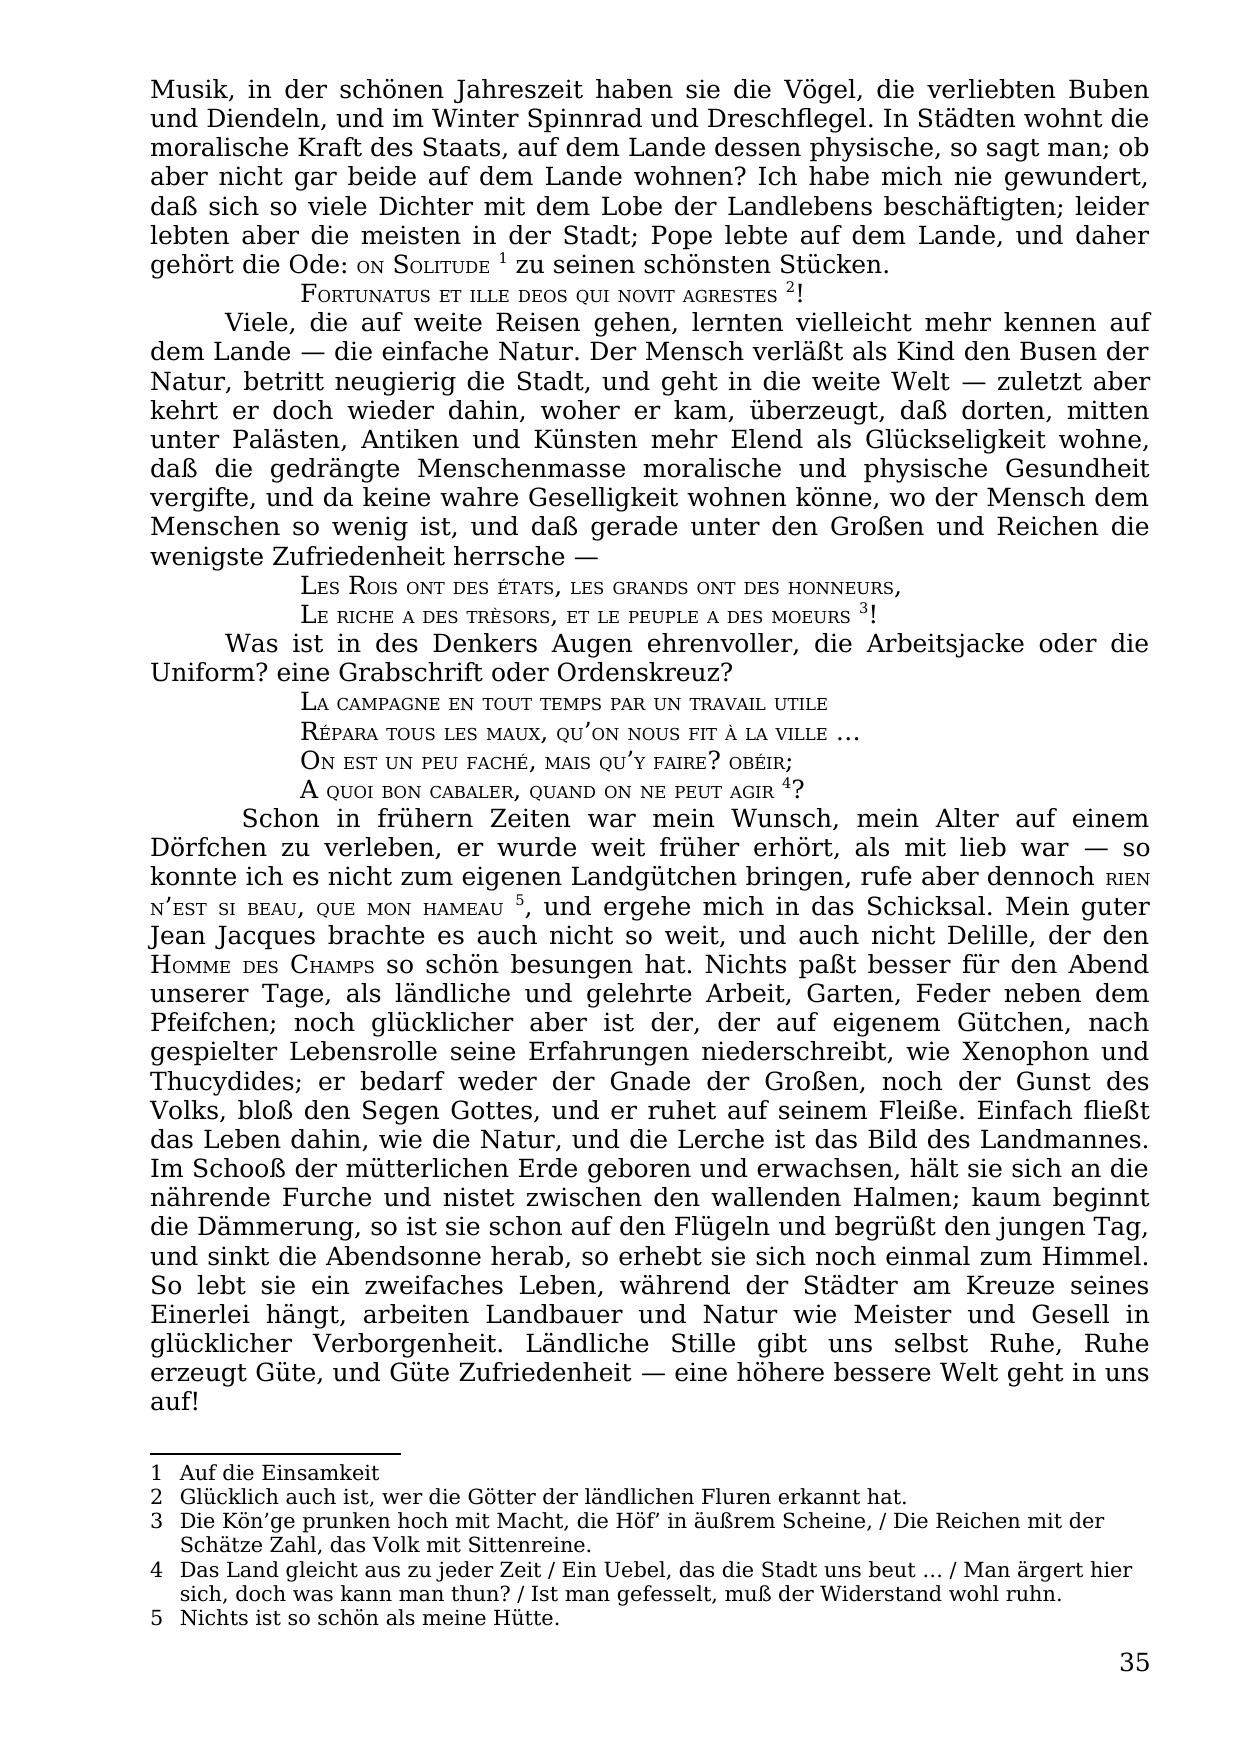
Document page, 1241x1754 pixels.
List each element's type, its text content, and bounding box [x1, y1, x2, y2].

text Die Kön’ge prunken hoch mit Macht, die Höf’ in äußrem Scheine, / Die Reichen mit der Schätze Zahl, das Volk mit Sittenreine. [150, 1509, 1151, 1558]
text Schon in frühern Zeiten war mein Wunsch, mein Alter auf einem Dörfchen zu verleben, er wurde weit früher erhört, als mit lieb war — so konnte ich es nicht zum eigenen Landgütchen bringen, rufe aber dennoch rien n’est si beau, que mon hameau , und ergehe mich in das Schicksal. Mein guter Jean Jacques brachte es auch nicht so weit, und auch nicht Delille, der den Homme des Champs so schön besungen hat. Nichts paßt besser für den Abend unserer Tage, als ländliche und gelehrte Arbeit, Garten, Feder neben dem Pfeifchen; noch glücklicher aber ist der, der auf eigenem Gütchen, nach gespielter Lebensrolle seine Erfahrungen niederschreibt, wie Xenophon und Thucydides; er bedarf weder der Gnade der Großen, noch der Gunst des Volks, bloß den Segen Gottes, und er ruhet auf seinem Fleiße. Einfach fließt das Leben dahin, wie die Natur, und die Lerche ist das Bild des Landmannes. Im Schooß der mütterlichen Erde geboren und erwachsen, hält sie sich an die nährende Furche und nistet zwischen den wallenden Halmen; kaum beginnt die Dämmerung, so ist sie schon auf den Flügeln und begrüßt den jungen Tag, und sinkt die Abendsonne herab, so erhebt sie sich noch einmal zum Himmel. So lebt sie ein zweifaches Leben, während der Städter am Kreuze seines Einerlei hängt, arbeiten Landbauer und Natur wie Meister und Gesell in glücklicher Verborgenheit. Ländliche Stille gibt uns selbst Ruhe, Ruhe erzeugt Güte, und Güte Zufriedenheit — eine höhere bessere Welt geht in uns auf! [150, 804, 1151, 1417]
text Les Rois ont des états, les grands ont des honneurs, [300, 571, 1151, 600]
text La campagne en tout temps par un travail utile [300, 687, 1151, 717]
text Répara tous les maux, qu’on nous fit à la ville … [300, 717, 1151, 746]
text Auf die Einsamkeit [150, 1461, 1151, 1485]
text Glücklich auch ist, wer die Götter der ländlichen Fluren erkannt hat. [150, 1485, 1151, 1509]
text Fortunatus et ille deos qui novit agrestes ! [300, 279, 1151, 308]
text On est un peu faché, mais qu’y faire? obéir; [300, 746, 1151, 775]
text A quoi bon cabaler, quand on ne peut agir ? [300, 775, 1151, 804]
text Viele, die auf weite Reisen gehen, lernten vielleicht mehr kennen auf dem Lande — die einfache Natur. Der Mensch verläßt als Kind den Busen der Natur, betritt neugierig die Stadt, und geht in die weite Welt — zuletzt aber kehrt er doch wieder dahin, woher er kam, überzeugt, daß dorten, mitten unter Palästen, Antiken und Künsten mehr Elend als Glückseligkeit wohne, daß die gedrängte Menschenmasse moralische und physische Gesundheit vergifte, und da keine wahre Geselligkeit wohnen könne, wo der Mensch dem Menschen so wenig ist, und daß gerade unter den Großen und Reichen die wenigste Zufriedenheit herrsche — [150, 308, 1151, 571]
text Das Land gleicht aus zu jeder Zeit / Ein Uebel, das die Stadt uns beut … / Man ärgert hier sich, doch was kann man thun? / Ist man gefesselt, muß der Widerstand wohl ruhn. [150, 1558, 1151, 1606]
text Le riche a des trèsors, et le peuple a des moeurs ! [300, 600, 1151, 629]
text Musik, in der schönen Jahreszeit haben sie die Vögel, die verliebten Buben und Diendeln, und im Winter Spinnrad und Dreschflegel. In Städten wohnt die moralische Kraft des Staats, auf dem Lande dessen physische, so sagt man; ob aber nicht gar beide auf dem Lande wohnen? Ich habe mich nie gewundert, daß sich so viele Dichter mit dem Lobe der Landlebens beschäftigten; leider lebten aber die meisten in der Stadt; Pope lebte auf dem Lande, und daher gehört die Ode: on Solitude zu seinen schönsten Stücken. [150, 75, 1151, 279]
text Nichts ist so schön als meine Hütte. [150, 1606, 1151, 1631]
text Was ist in des Denkers Augen ehrenvoller, die Arbeitsjacke oder die Uniform? eine Grabschrift oder Ordenskreuz? [150, 629, 1151, 687]
